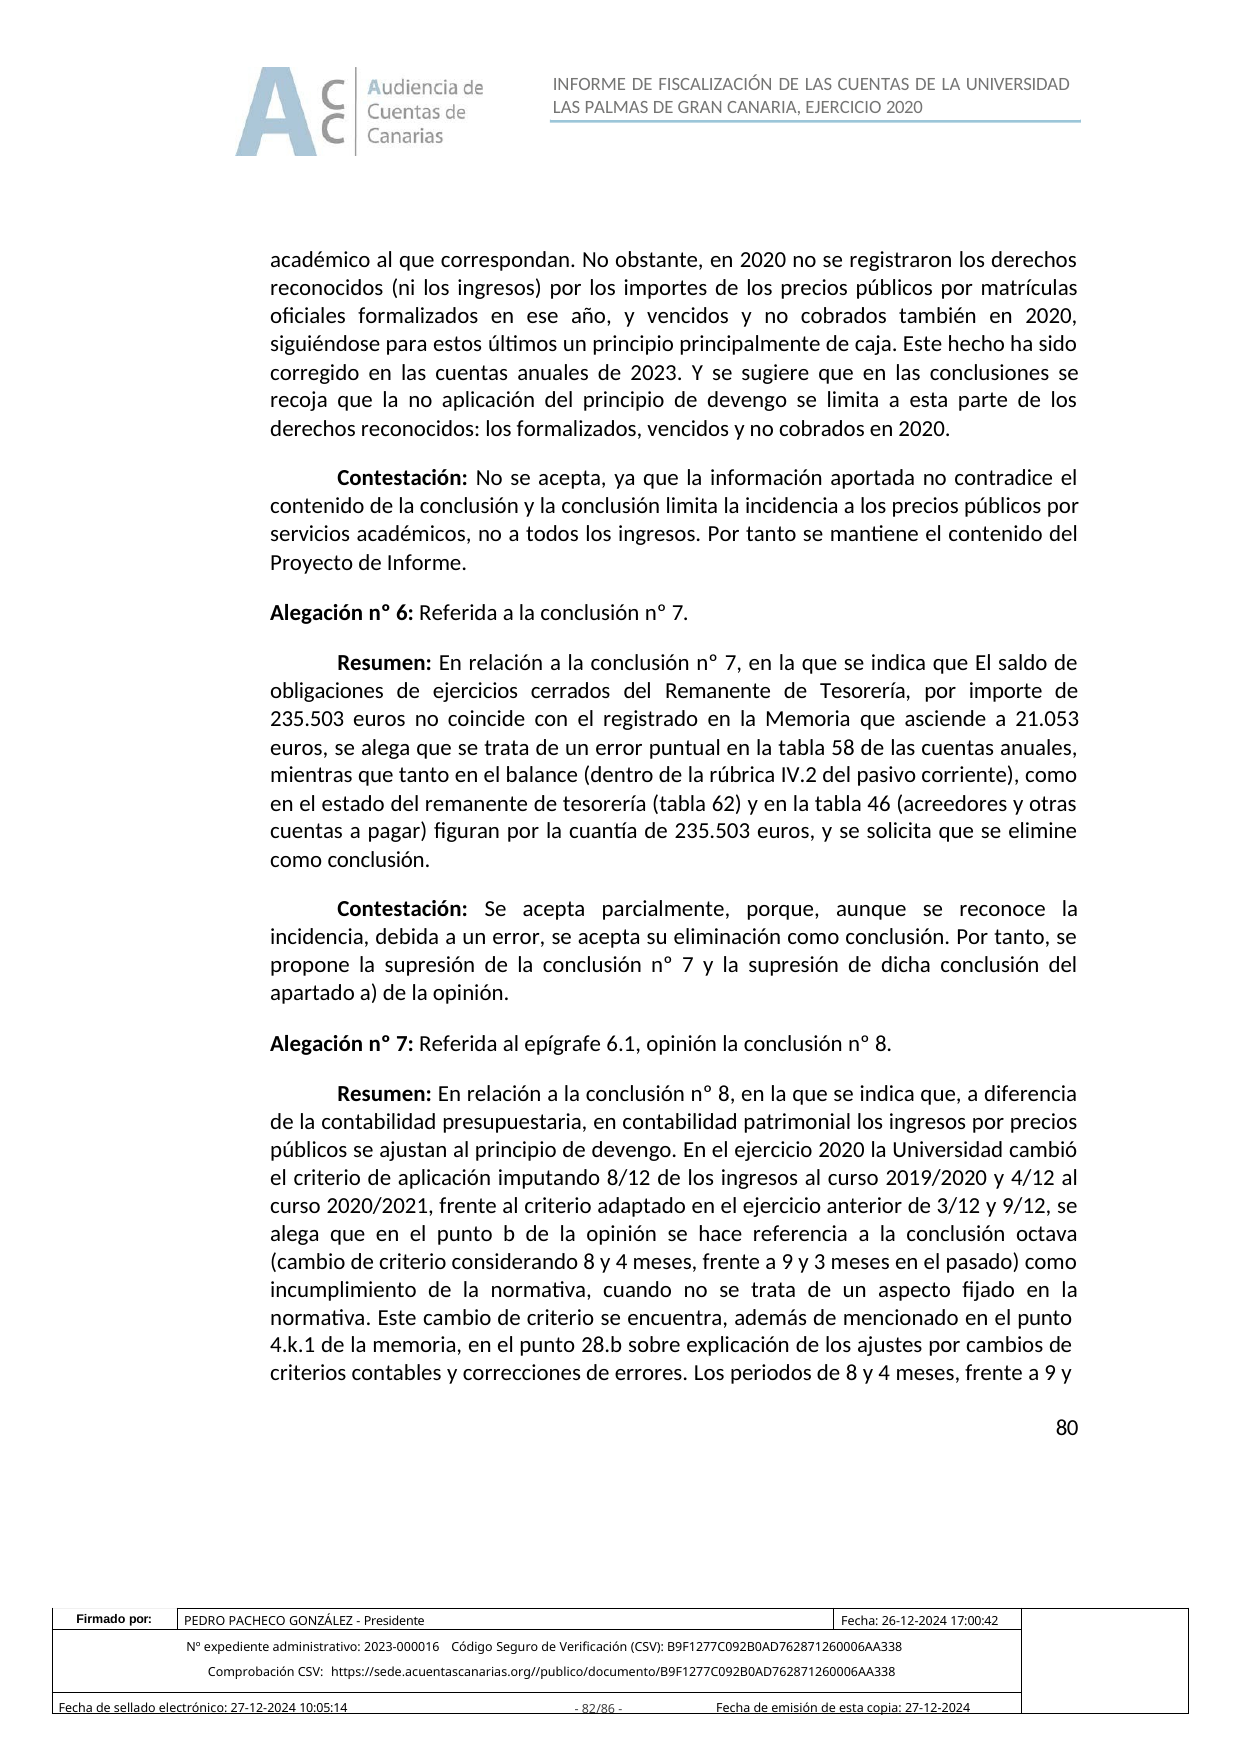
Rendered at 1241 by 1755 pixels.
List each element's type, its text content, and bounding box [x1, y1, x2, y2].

text Resumen: En relación a la conclusión nº 7, en la que se indica que El saldo de obligaciones de ejercicios cerrados del Remanente de Tesorería, por importe de 235.503 euros no coincide con el registrado en la Memoria que asciende a 21.053 euros, se alega que se trata de un error puntual en la tabla 58 de las cuentas anuales, mientras que tanto en el balance (dentro de la rúbrica IV.2 del pasivo corriente), como en el estado del remanente de tesorería (tabla 62) y en la tabla 46 (acreedores y otras cuentas a pagar) figuran por la cuantía de 235.503 euros, y se solicita que se elimine como conclusión. [270, 648, 1079, 873]
text 4.k.1 de la memoria, en el punto 28.b sobre explicación de los ajustes por cambios de [270, 1332, 1196, 1358]
text 80 [44, 1413, 1079, 1441]
text criterios contables y correcciones de errores. Los periodos de 8 y 4 meses, frente a 9 y [270, 1358, 1196, 1386]
text Contestación: Se acepta parcialmente, porque, aunque se reconoce la incidencia, debida a un error, se acepta su eliminación como conclusión. Por tanto, se propone la supresión de la conclusión nº 7 y la supresión de dicha conclusión del apartado a) de la opinión. [270, 894, 1079, 1007]
text Contestación: No se acepta, ya que la información aportada no contradice el contenido de la conclusión y la conclusión limita la incidencia a los precios públicos por servicios académicos, no a todos los ingresos. Por tanto se mantiene el contenido del Proyecto de Informe. [270, 463, 1079, 576]
text académico al que correspondan. No obstante, en 2020 no se registraron los derechos reconocidos (ni los ingresos) por los importes de los precios públicos por matrículas oficiales formalizados en ese año, y vencidos y no cobrados también en 2020, siguiéndose para estos últimos un principio principalmente de caja. Este hecho ha sido corregido en las cuentas anuales de 2023. Y se sugiere que en las conclusiones se recoja que la no aplicación del principio de devengo se limita a esta parte de los derechos reconocidos: los formalizados, vencidos y no cobrados en 2020. [270, 246, 1079, 442]
text Alegación nº 7: Referida al epígrafe 6.1, opinión la conclusión nº 8. [270, 1029, 1196, 1057]
text Alegación nº 6: Referida a la conclusión nº 7. [270, 598, 1196, 626]
text Resumen: En relación a la conclusión nº 8, en la que se indica que, a diferencia de la contabilidad presupuestaria, en contabilidad patrimonial los ingresos por precios públicos se ajustan al principio de devengo. En el ejercicio 2020 la Universidad cambió el criterio de aplicación imputando 8/12 de los ingresos al curso 2019/2020 y 4/12 al curso 2020/2021, frente al criterio adaptado en el ejercicio anterior de 3/12 y 9/12, se alega que en el punto b de la opinión se hace referencia a la conclusión octava (cambio de criterio considerando 8 y 4 meses, frente a 9 y 3 meses en el pasado) como incumplimiento de la normativa, cuando no se trata de un aspecto fijado en la normativa. Este cambio de criterio se encuentra, además de mencionado en el punto [270, 1079, 1079, 1332]
